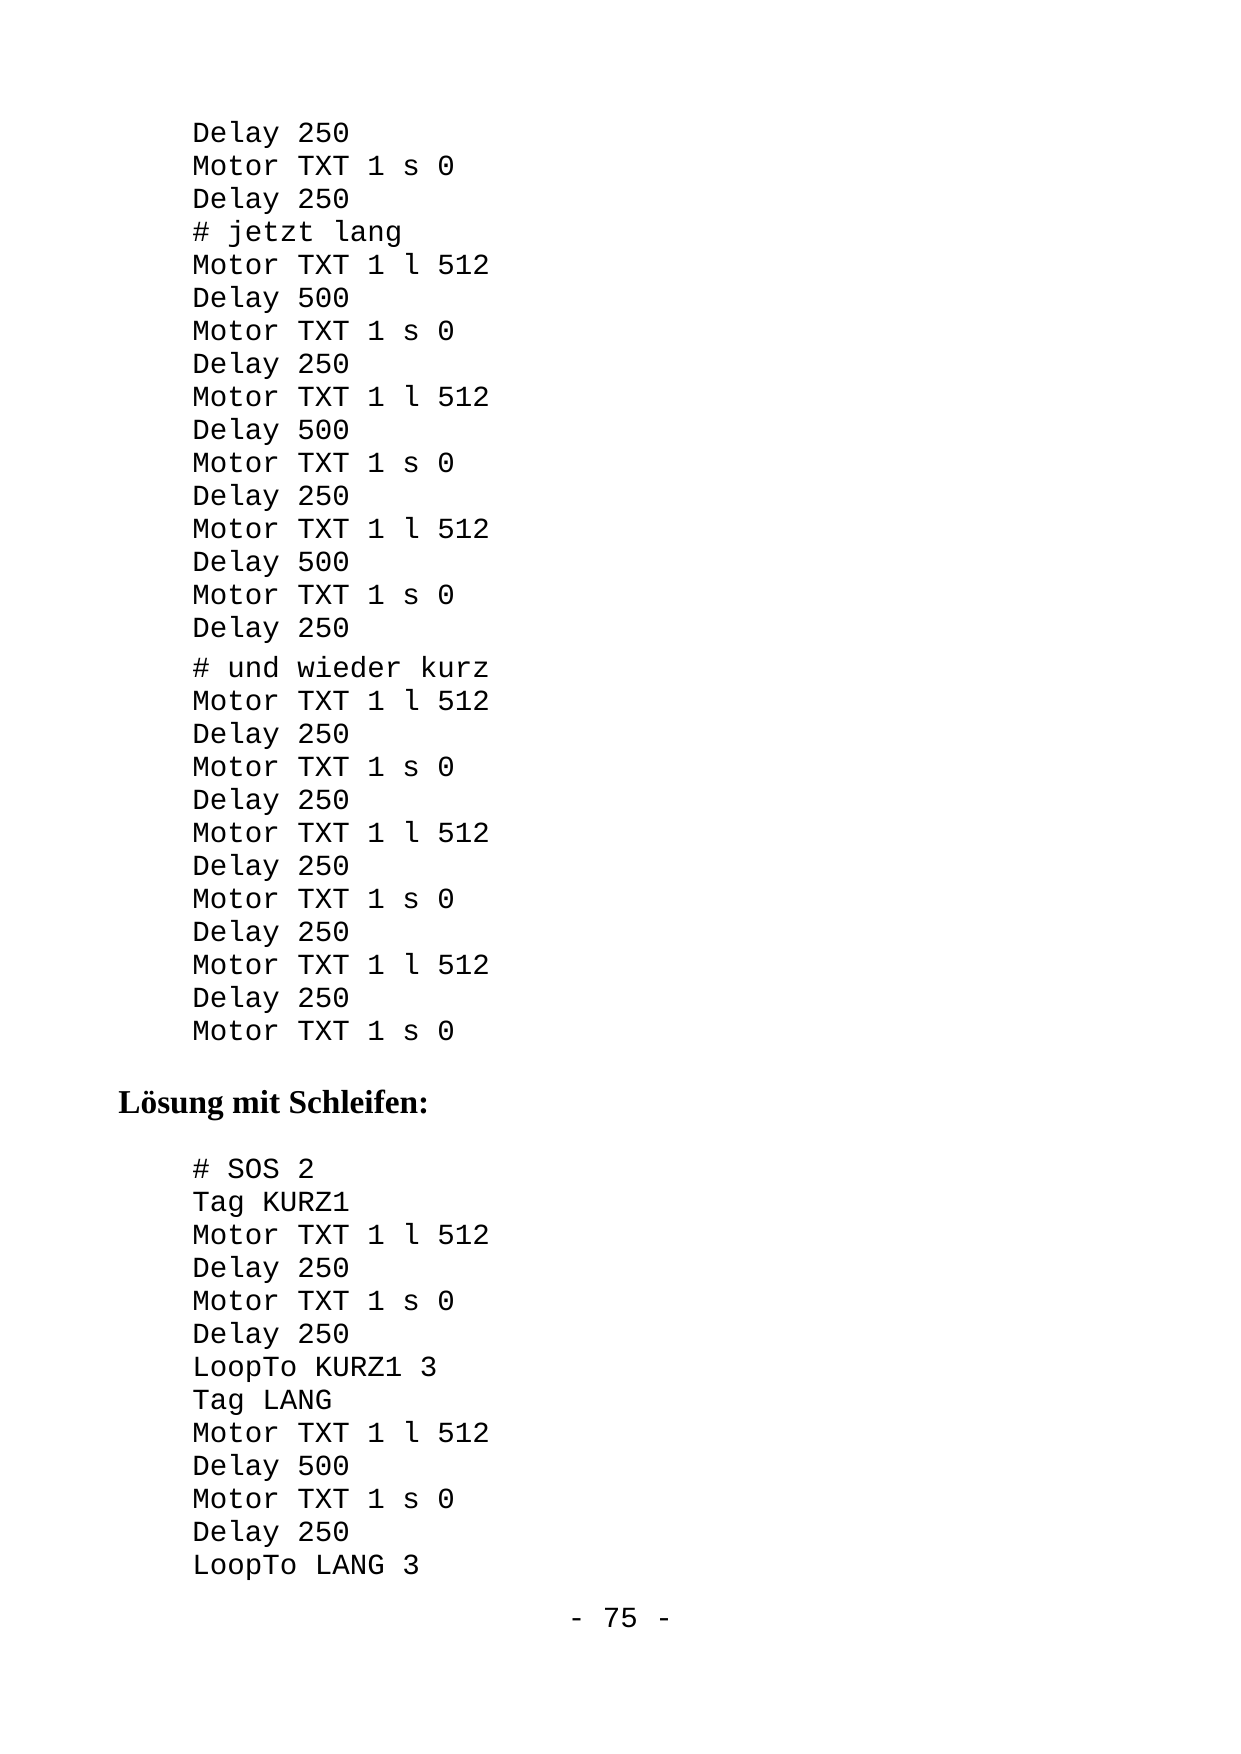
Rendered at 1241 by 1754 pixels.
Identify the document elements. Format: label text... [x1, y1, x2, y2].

text Motor TXT 1 s 0 [118, 316, 1122, 349]
text Delay 250 [118, 851, 1122, 884]
text Delay 500 [118, 547, 1122, 580]
text Delay 250 [118, 719, 1122, 752]
text Delay 250 [118, 983, 1122, 1017]
text # jetzt lang [118, 217, 1122, 250]
text # SOS 2 [118, 1154, 1122, 1187]
text Motor TXT 1 l 512 [118, 250, 1122, 283]
text Motor TXT 1 l 512 [118, 382, 1122, 415]
text Motor TXT 1 l 512 [118, 818, 1122, 851]
text Motor TXT 1 s 0 [118, 580, 1122, 613]
text Delay 250 [118, 613, 1122, 646]
text Delay 250 [118, 481, 1122, 514]
text Motor TXT 1 l 512 [118, 686, 1122, 719]
text Delay 250 [118, 349, 1122, 382]
text Motor TXT 1 s 0 [118, 1017, 1122, 1049]
text # und wieder kurz [118, 646, 1122, 686]
text Delay 250 [118, 1517, 1122, 1550]
text Delay 250 [118, 1319, 1122, 1352]
text Motor TXT 1 s 0 [118, 448, 1122, 481]
text Lösung mit Schleifen: [118, 1083, 1122, 1121]
text Motor TXT 1 l 512 [118, 1418, 1122, 1451]
text LoopTo KURZ1 3 [118, 1352, 1122, 1385]
text Motor TXT 1 l 512 [118, 514, 1122, 547]
text Motor TXT 1 s 0 [118, 1286, 1122, 1319]
text Delay 500 [118, 283, 1122, 316]
text Delay 250 [118, 184, 1122, 217]
text Motor TXT 1 l 512 [118, 1220, 1122, 1253]
text Delay 500 [118, 1451, 1122, 1484]
text Delay 250 [118, 917, 1122, 951]
text Delay 250 [118, 785, 1122, 818]
text Motor TXT 1 s 0 [118, 884, 1122, 917]
text Delay 250 [118, 118, 1122, 151]
text Delay 500 [118, 415, 1122, 448]
text LoopTo LANG 3 [118, 1550, 1122, 1583]
text Motor TXT 1 l 512 [118, 951, 1122, 983]
text Motor TXT 1 s 0 [118, 1484, 1122, 1517]
text Delay 250 [118, 1253, 1122, 1286]
text Tag KURZ1 [118, 1187, 1122, 1220]
text Motor TXT 1 s 0 [118, 752, 1122, 785]
text Tag LANG [118, 1385, 1122, 1418]
text Motor TXT 1 s 0 [118, 151, 1122, 184]
